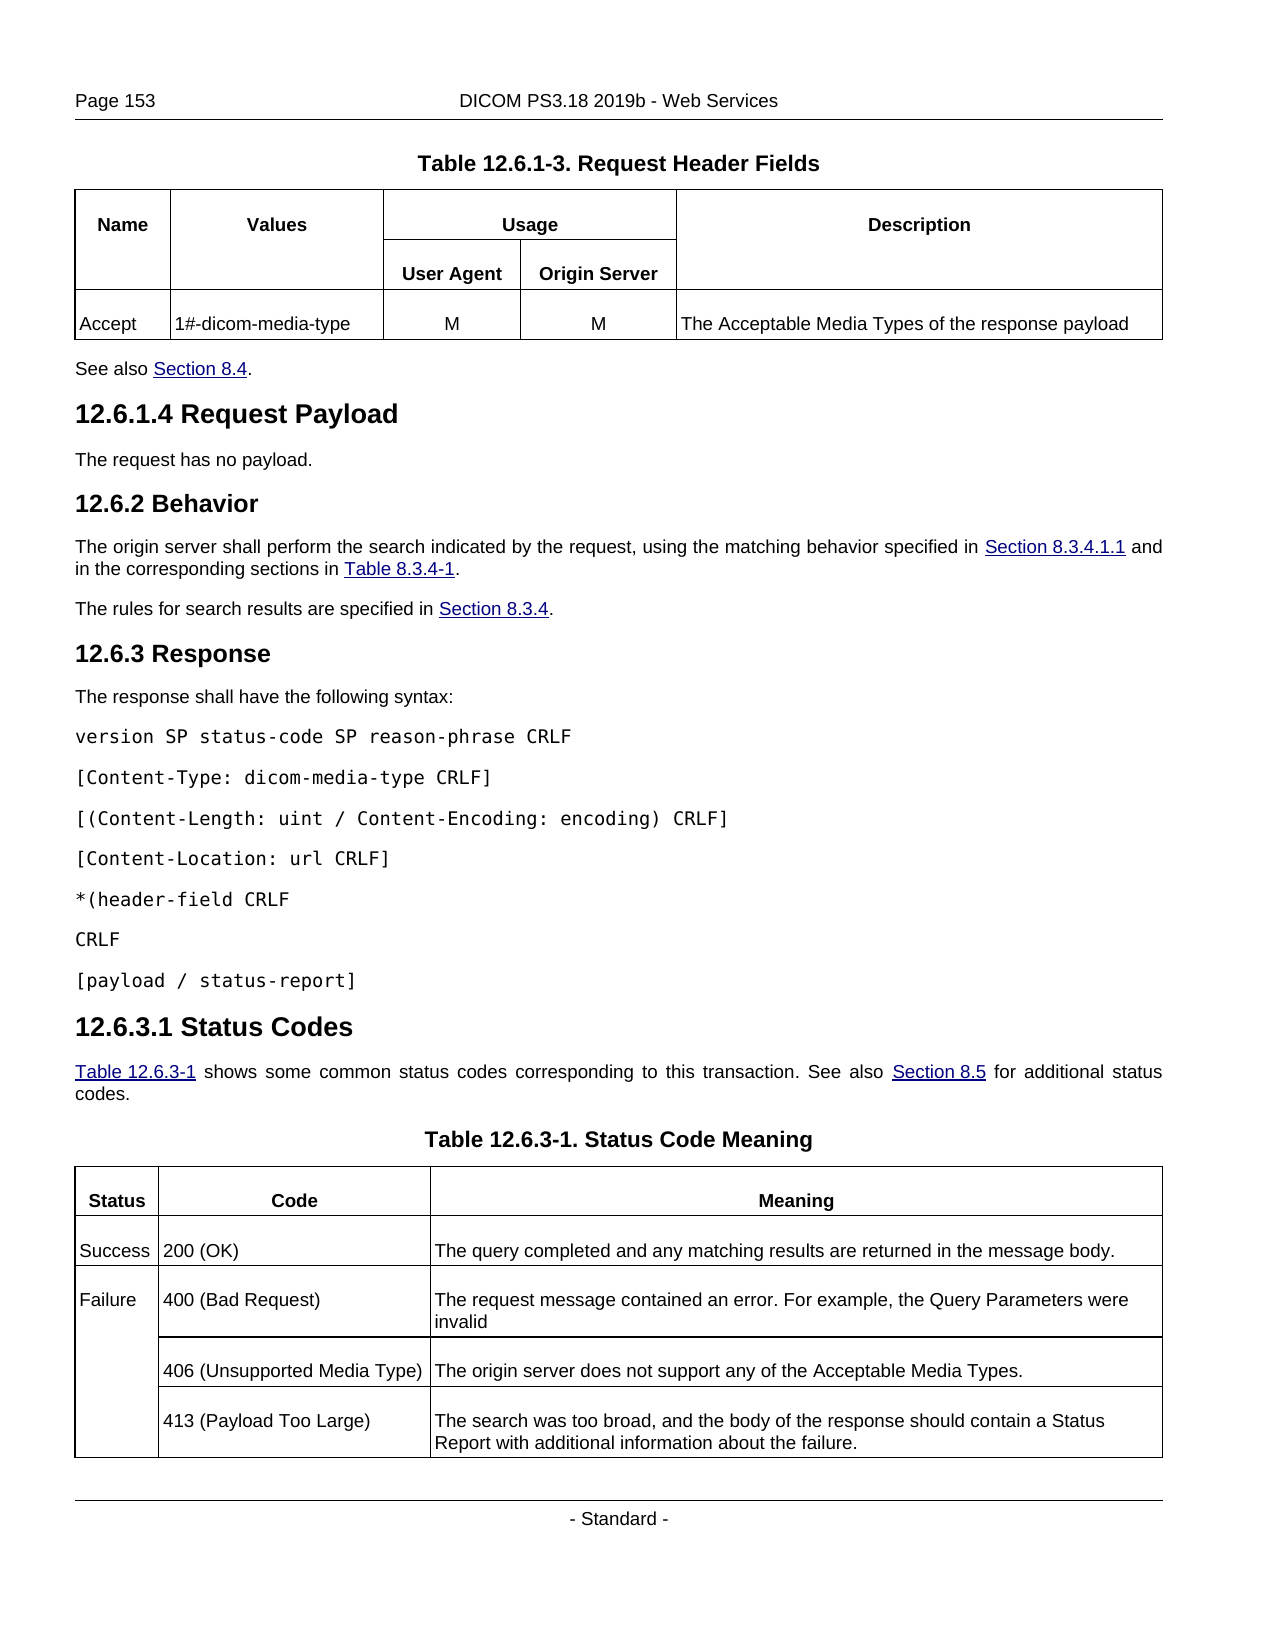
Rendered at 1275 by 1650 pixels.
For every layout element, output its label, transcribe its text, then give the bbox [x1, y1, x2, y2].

table_header Meaning [431, 1167, 1162, 1215]
text Table 12.6.1-3. Request Header Fields [75, 150, 1162, 176]
table_cell M [521, 290, 676, 338]
table_cell The query completed and any matching results are returned in the message body. [431, 1216, 1162, 1265]
table_cell 406 (Unsupported Media Type) [159, 1338, 430, 1386]
text The request has no payload. [75, 448, 1162, 470]
text CRLF [75, 929, 1162, 951]
text *(header-field CRLF [75, 889, 1162, 911]
table_cell Success [76, 1216, 158, 1265]
table_cell 413 (Payload Too Large) [159, 1387, 430, 1457]
table_cell Accept [76, 290, 170, 338]
table_header Values [171, 190, 383, 289]
table_cell The Acceptable Media Types of the response payload [677, 290, 1162, 338]
text [payload / status-report] [75, 970, 1162, 992]
table_cell 1#-dicom-media-type [171, 290, 383, 338]
text 12.6.3.1 Status Codes [75, 1011, 1162, 1042]
text The response shall have the following syntax: [75, 686, 1162, 708]
text [Content-Type: dicom-media-type CRLF] [75, 767, 1162, 789]
text version SP status-code SP reason-phrase CRLF [75, 726, 1162, 748]
table_cell The request message contained an error. For example, the Query Parameters were invalid [431, 1266, 1162, 1336]
text [(Content-Length: uint / Content-Encoding: encoding) CRLF] [75, 808, 1162, 829]
text Table 12.6.3-1 shows some common status codes corresponding to this transaction. See also Section 8.5 for additional status codes. [75, 1061, 1162, 1104]
table_header Usage [384, 190, 676, 239]
table_cell 200 (OK) [159, 1216, 430, 1265]
table_header Description [677, 190, 1162, 289]
table_cell M [384, 290, 520, 338]
table_cell The origin server does not support any of the Acceptable Media Types. [431, 1338, 1162, 1386]
table_cell Origin Server [521, 240, 676, 289]
table_cell 400 (Bad Request) [159, 1266, 430, 1336]
table_cell Failure [76, 1266, 158, 1457]
table_cell The search was too broad, and the body of the response should contain a Status Report with additional information about the failure. [431, 1387, 1162, 1457]
text 12.6.2 Behavior [75, 489, 1162, 518]
table_header Name [76, 190, 170, 289]
table_header Code [159, 1167, 430, 1215]
text The rules for search results are specified in Section 8.3.4. [75, 598, 1162, 620]
text 12.6.3 Response [75, 638, 1162, 667]
text The origin server shall perform the search indicated by the request, using the matching behavior specified in Section 8.3.4.1.1 and in the corresponding sections in Table 8.3.4-1. [75, 536, 1162, 579]
text [Content-Location: url CRLF] [75, 848, 1162, 870]
text 12.6.1.4 Request Payload [75, 398, 1162, 430]
text Table 12.6.3-1. Status Code Meaning [75, 1126, 1162, 1152]
table_header Status [76, 1167, 158, 1215]
table_cell User Agent [384, 240, 520, 289]
text See also Section 8.4. [75, 358, 1162, 380]
